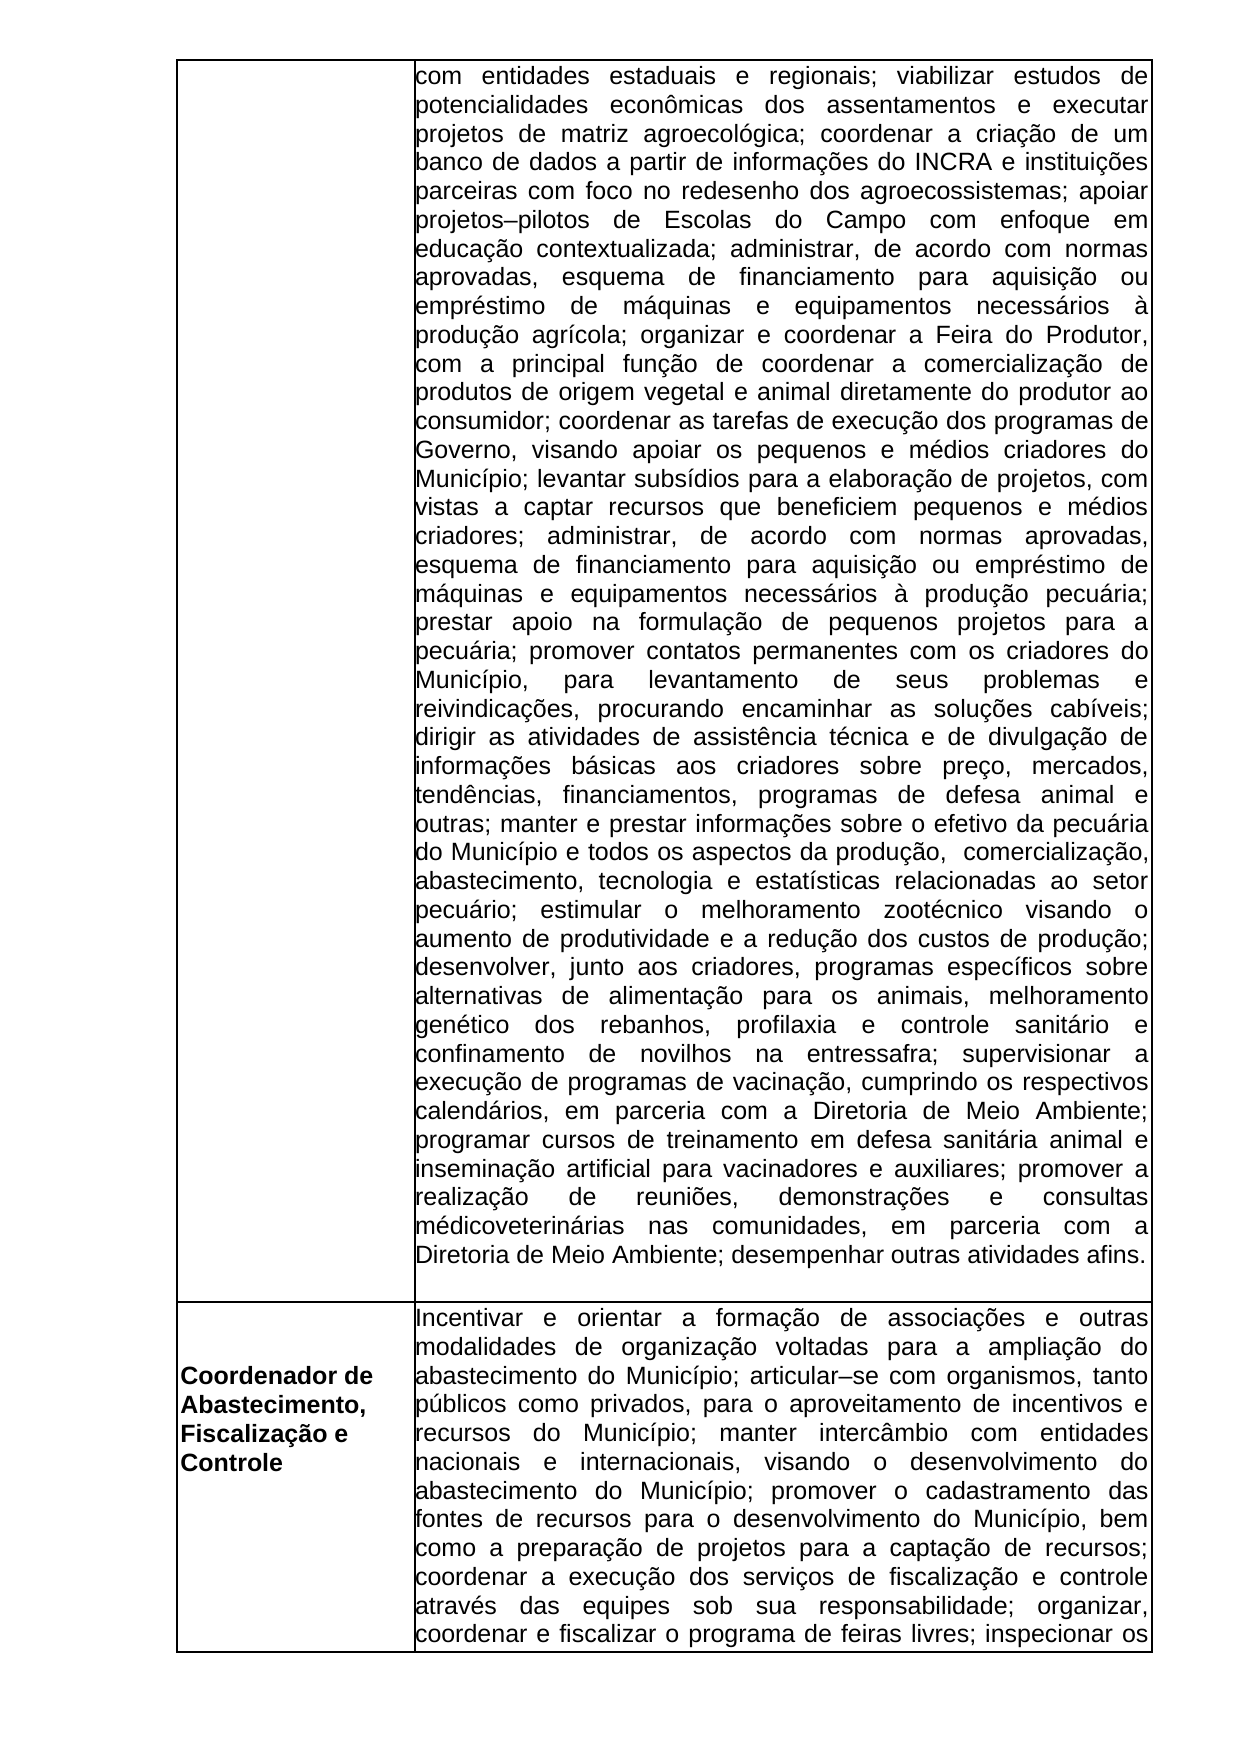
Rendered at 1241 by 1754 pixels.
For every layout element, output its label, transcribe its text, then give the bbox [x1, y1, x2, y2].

table_cell Coordenador de Abastecimento, Fiscalização e Controle [178, 1303, 414, 1651]
table_cell [178, 61, 414, 1301]
table_cell Incentivar e orientar a formação de associações e outras modalidades de organização voltadas para a ampliação do abastecimento do Município; articular–se com organismos, tanto públicos como privados, para o aproveitamento de incentivos e recursos do Município; manter intercâmbio com entidades nacionais e internacionais, visando o desenvolvimento do abastecimento do Município; promover o cadastramento das fontes de recursos para o desenvolvimento do Município, bem como a preparação de projetos para a captação de recursos; coordenar a execução dos serviços de fiscalização e controle através das equipes sob sua responsabilidade; organizar, coordenar e fiscalizar o programa de feiras livres; inspecionar os [416, 1303, 1151, 1651]
table_cell com entidades estaduais e regionais; viabilizar estudos de potencialidades econômicas dos assentamentos e executar projetos de matriz agroecológica; coordenar a criação de um banco de dados a partir de informações do INCRA e instituições parceiras com foco no redesenho dos agroecossistemas; apoiar projetos–pilotos de Escolas do Campo com enfoque em educação contextualizada; administrar, de acordo com normas aprovadas, esquema de financiamento para aquisição ou empréstimo de máquinas e equipamentos necessários à produção agrícola; organizar e coordenar a Feira do Produtor, com a principal função de coordenar a comercialização de produtos de origem vegetal e animal diretamente do produtor ao consumidor; coordenar as tarefas de execução dos programas de Governo, visando apoiar os pequenos e médios criadores do Município; levantar subsídios para a elaboração de projetos, com vistas a captar recursos que beneficiem pequenos e médios criadores; administrar, de acordo com normas aprovadas, esquema de financiamento para aquisição ou empréstimo de máquinas e equipamentos necessários à produção pecuária; prestar apoio na formulação de pequenos projetos para a pecuária; promover contatos permanentes com os criadores do Município, para levantamento de seus problemas e reivindicações, procurando encaminhar as soluções cabíveis; dirigir as atividades de assistência técnica e de divulgação de informações básicas aos criadores sobre preço, mercados, tendências, financiamentos, programas de defesa animal e outras; manter e prestar informações sobre o efetivo da pecuária do Município e todos os aspectos da produção, comercialização, abastecimento, tecnologia e estatísticas relacionadas ao setor pecuário; estimular o melhoramento zootécnico visando o aumento de produtividade e a redução dos custos de produção; desenvolver, junto aos criadores, programas específicos sobre alternativas de alimentação para os animais, melhoramento genético dos rebanhos, profilaxia e controle sanitário e confinamento de novilhos na entressafra; supervisionar a execução de programas de vacinação, cumprindo os respectivos calendários, em parceria com a Diretoria de Meio Ambiente; programar cursos de treinamento em defesa sanitária animal e inseminação artificial para vacinadores e auxiliares; promover a realização de reuniões, demonstrações e consultas médicoveterinárias nas comunidades, em parceria com a Diretoria de Meio Ambiente; desempenhar outras atividades afins. [416, 61, 1151, 1301]
